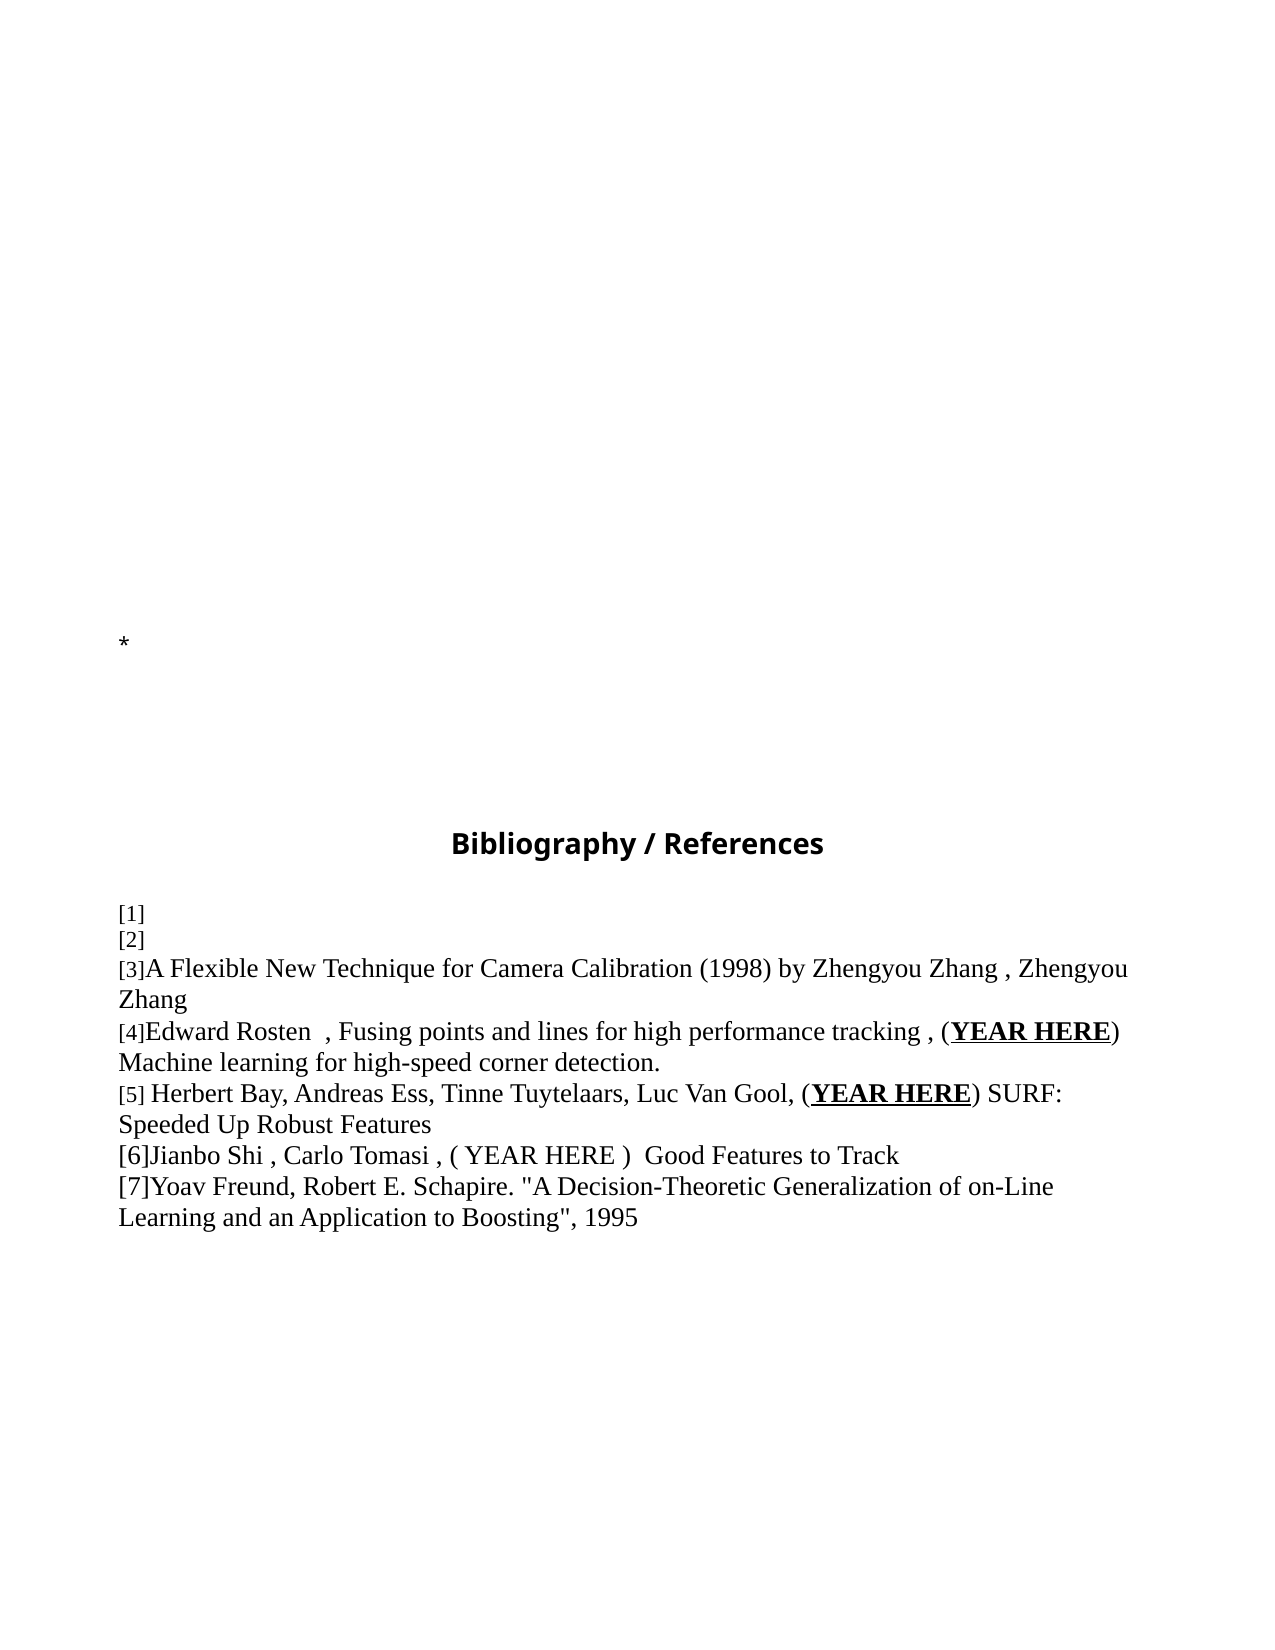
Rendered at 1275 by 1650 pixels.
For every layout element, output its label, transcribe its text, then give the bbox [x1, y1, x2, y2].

text * [118, 630, 1157, 658]
text [5] Herbert Bay, Andreas Ess, Tinne Tuytelaars, Luc Van Gool, (YEAR HERE) SURF: Speeded Up Robust Features [118, 1077, 1157, 1139]
text [1] [118, 900, 1157, 926]
text [6]Jianbo Shi , Carlo Tomasi , ( YEAR HERE ) Good Features to Track [118, 1139, 1157, 1170]
text [3]A Flexible New Technique for Camera Calibration (1998) by Zhengyou Zhang , Zhengyou Zhang [118, 952, 1157, 1015]
text [2] [118, 926, 1157, 952]
text Bibliography / References [118, 823, 1157, 863]
text [4]Edward Rosten , Fusing points and lines for high performance tracking , (YEAR HERE) Machine learning for high-speed corner detection. [118, 1015, 1157, 1077]
text [7]Yoav Freund, Robert E. Schapire. "A Decision-Theoretic Generalization of on-Line Learning and an Application to Boosting", 1995 [118, 1170, 1157, 1233]
